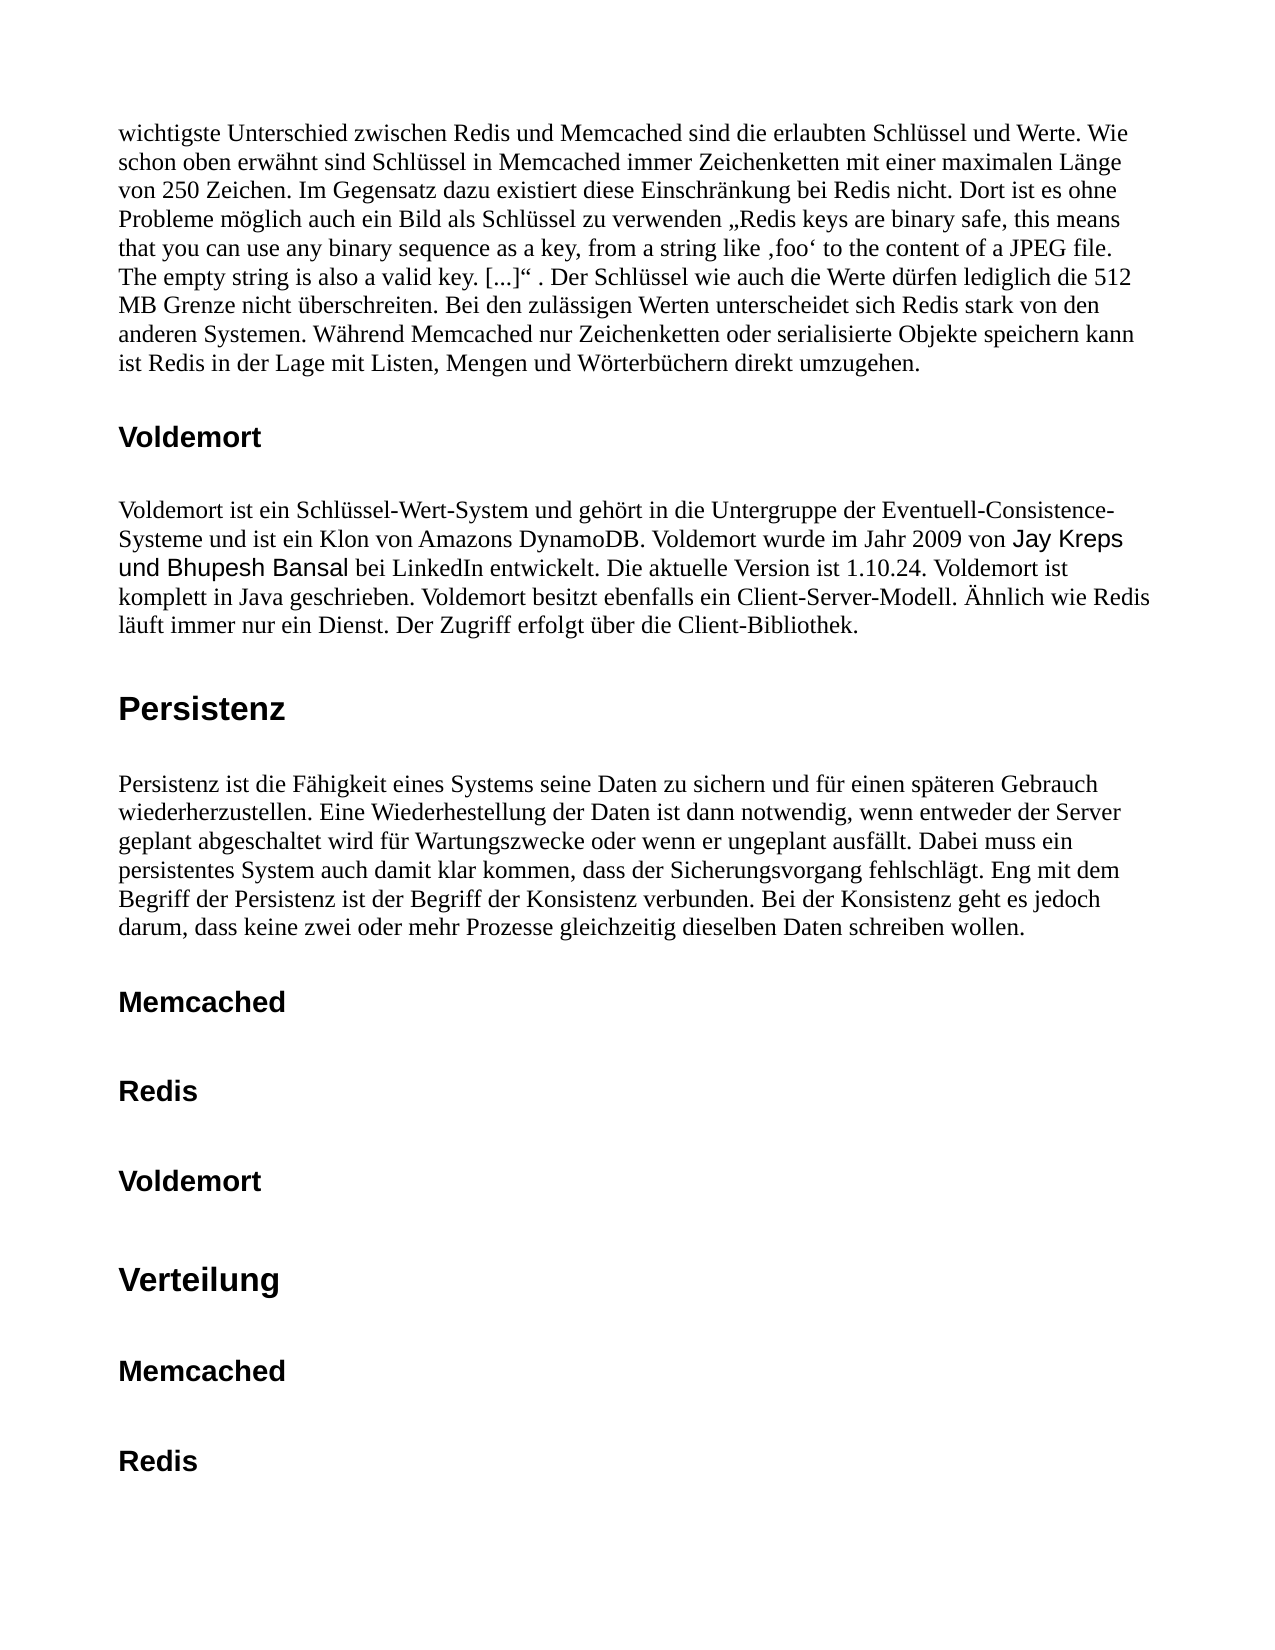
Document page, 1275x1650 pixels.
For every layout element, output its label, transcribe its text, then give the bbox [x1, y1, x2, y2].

subtitle Persistenz [118, 689, 1157, 727]
text Voldemort ist ein Schlüssel-Wert-System und gehört in die Untergruppe der Eventuell-Consistence-Systeme und ist ein Klon von Amazons DynamoDB. Voldemort wurde im Jahr 2009 von Jay Kreps und Bhupesh Bansal bei LinkedIn entwickelt. Die aktuelle Version ist 1.10.24. Voldemort ist komplett in Java geschrieben. Voldemort besitzt ebenfalls ein Client-Server-Modell. Ähnlich wie Redis läuft immer nur ein Dienst. Der Zugriff erfolgt über die Client-Bibliothek. [118, 495, 1157, 639]
subtitle Memcached [118, 984, 1157, 1018]
subtitle Memcached [118, 1354, 1157, 1388]
subtitle Voldemort [118, 420, 1157, 454]
subtitle Redis [118, 1443, 1157, 1477]
text Persistenz ist die Fähigkeit eines Systems seine Daten zu sichern und für einen späteren Gebrauch wiederherzustellen. Eine Wiederhestellung der Daten ist dann notwendig, wenn entweder der Server geplant abgeschaltet wird für Wartungszwecke oder wenn er ungeplant ausfällt. Dabei muss ein persistentes System auch damit klar kommen, dass der Sicherungsvorgang fehlschlägt. Eng mit dem Begriff der Persistenz ist der Begriff der Konsistenz verbunden. Bei der Konsistenz geht es jedoch darum, dass keine zwei oder mehr Prozesse gleichzeitig dieselben Daten schreiben wollen. [118, 769, 1157, 941]
subtitle Voldemort [118, 1164, 1157, 1197]
subtitle Redis [118, 1074, 1157, 1108]
subtitle Verteilung [118, 1259, 1157, 1298]
text wichtigste Unterschied zwischen Redis und Memcached sind die erlaubten Schlüssel und Werte. Wie schon oben erwähnt sind Schlüssel in Memcached immer Zeichenketten mit einer maximalen Länge von 250 Zeichen. Im Gegensatz dazu existiert diese Einschränkung bei Redis nicht. Dort ist es ohne Probleme möglich auch ein Bild als Schlüssel zu verwenden „Redis keys are binary safe, this means that you can use any binary sequence as a key, from a string like ‚foo‘ to the content of a JPEG file. The empty string is also a valid key. [...]“ . Der Schlüssel wie auch die Werte dürfen lediglich die 512 MB Grenze nicht überschreiten. Bei den zulässigen Werten unterscheidet sich Redis stark von den anderen Systemen. Während Memcached nur Zeichenketten oder serialisierte Objekte speichern kann ist Redis in der Lage mit Listen, Mengen und Wörterbüchern direkt umzugehen. [118, 118, 1157, 377]
